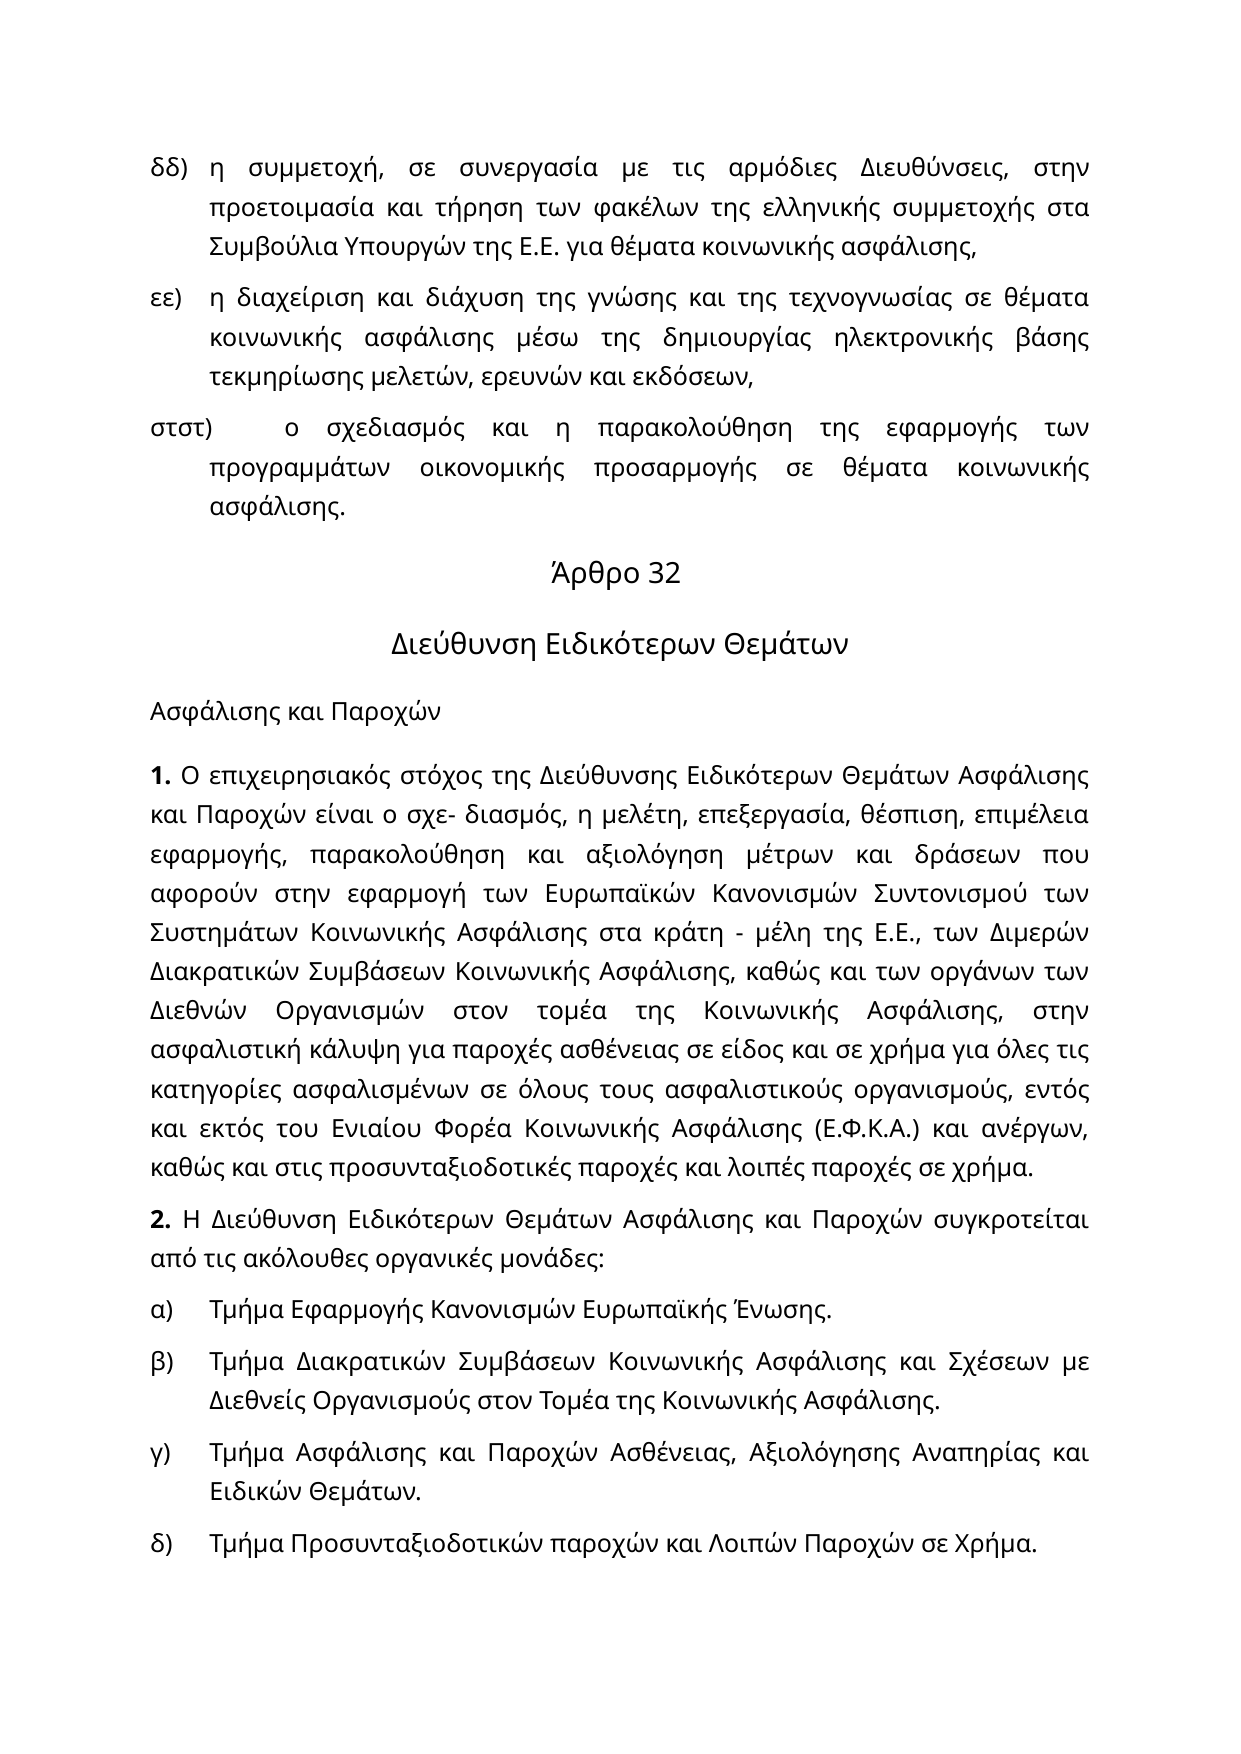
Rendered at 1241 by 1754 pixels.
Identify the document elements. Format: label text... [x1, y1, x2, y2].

list α) Τμήμα Εφαρμογής Κανονισμών Ευρωπαϊκής Ένωσης. [150, 1292, 1090, 1326]
list β) Τμήμα Διακρατικών Συμβάσεων Κοινωνικής Ασφάλισης και Σχέσεων με Διεθνείς Οργανισμούς στον Τομέα της Κοινωνικής Ασφάλισης. [150, 1344, 1090, 1417]
subtitle Διεύθυνση Ειδικότερων Θεμάτων [150, 623, 1090, 663]
text Ασφάλισης και Παροχών [150, 694, 1090, 728]
list δδ) η συμμετοχή, σε συνεργασία με τις αρμόδιες Διευθύνσεις, στην προετοιμασία και τήρηση των φακέλων της ελληνικής συμμετοχής στα Συμβούλια Υπουργών της Ε.Ε. για θέματα κοινωνικής ασφάλισης, [150, 150, 1090, 262]
list δ) Τμήμα Προσυνταξιοδοτικών παροχών και Λοιπών Παροχών σε Χρήμα. [150, 1525, 1090, 1559]
subtitle Άρθρο 32 [150, 552, 1090, 592]
text 2. Η Διεύθυνση Ειδικότερων Θεμάτων Ασφάλισης και Παροχών συγκροτείται από τις ακόλουθες οργανικές μονάδες: [150, 1201, 1090, 1274]
list στστ) ο σχεδιασμός και η παρακολούθηση της εφαρμογής των προγραμμάτων οικονομικής προσαρμογής σε θέματα κοινωνικής ασφάλισης. [150, 410, 1090, 522]
list γ) Τμήμα Ασφάλισης και Παροχών Ασθένειας, Αξιολόγησης Αναπηρίας και Ειδικών Θεμάτων. [150, 1434, 1090, 1508]
text 1. Ο επιχειρησιακός στόχος της Διεύθυνσης Ειδικότερων Θεμάτων Ασφάλισης και Παροχών είναι ο σχε- διασμός, η μελέτη, επεξεργασία, θέσπιση, επιμέλεια εφαρμογής, παρακολούθηση και αξιολόγηση μέτρων και δράσεων που αφορούν στην εφαρμογή των Ευρωπαϊκών Κανονισμών Συντονισμού των Συστημάτων Κοινωνικής Ασφάλισης στα κράτη - μέλη της Ε.Ε., των Διμερών Διακρατικών Συμβάσεων Κοινωνικής Ασφάλισης, καθώς και των οργάνων των Διεθνών Οργανισμών στον τομέα της Κοινωνικής Ασφάλισης, στην ασφαλιστική κάλυψη για παροχές ασθένειας σε είδος και σε χρήμα για όλες τις κατηγορίες ασφαλισμένων σε όλους τους ασφαλιστικούς οργανισμούς, εντός και εκτός του Ενιαίου Φορέα Κοινωνικής Ασφάλισης (Ε.Φ.Κ.Α.) και ανέργων, καθώς και στις προσυνταξιοδοτικές παροχές και λοιπές παροχές σε χρήμα. [150, 758, 1090, 1184]
list εε) η διαχείριση και διάχυση της γνώσης και της τεχνογνωσίας σε θέματα κοινωνικής ασφάλισης μέσω της δημιουργίας ηλεκτρονικής βάσης τεκμηρίωσης μελετών, ερευνών και εκδόσεων, [150, 280, 1090, 392]
